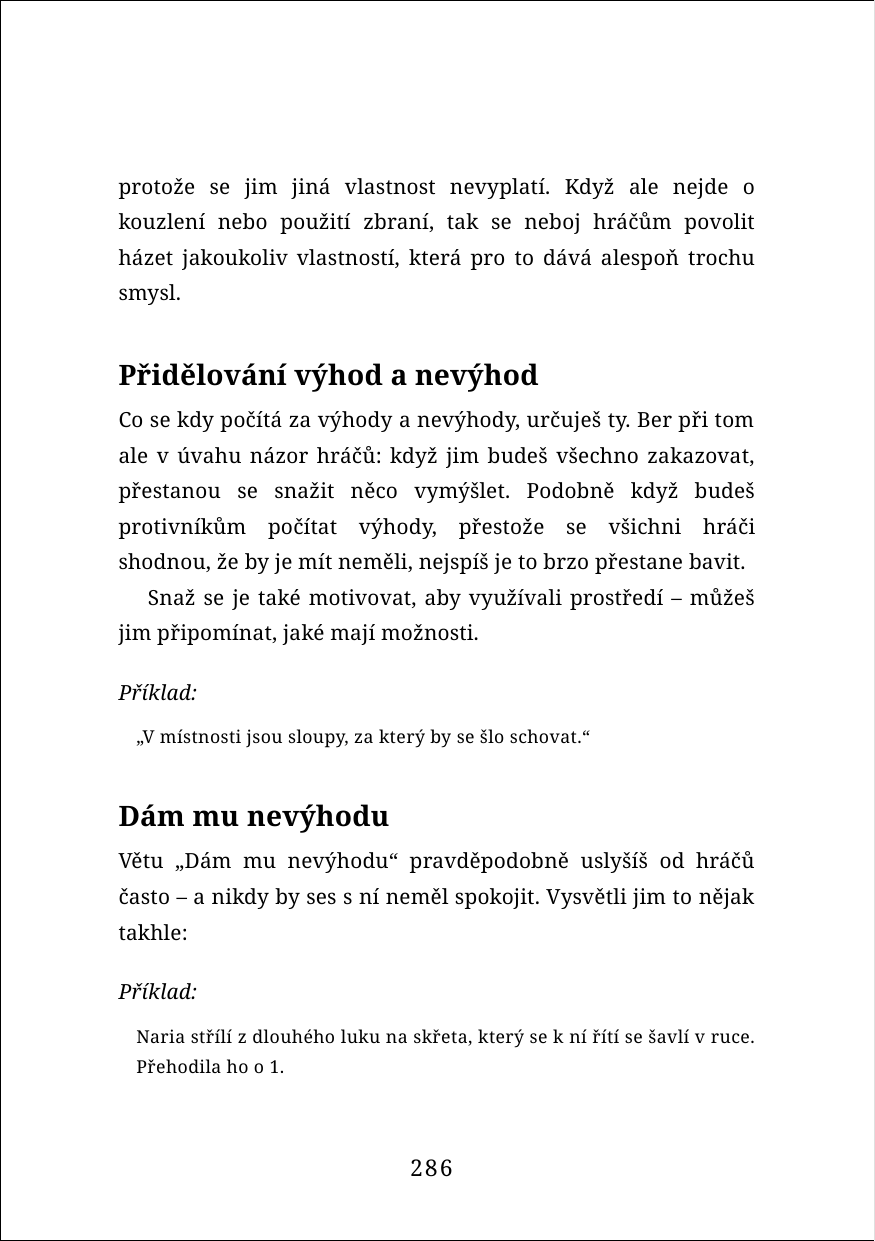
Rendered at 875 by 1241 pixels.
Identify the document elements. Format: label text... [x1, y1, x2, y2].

text Větu „Dám mu nevýhodu“ pravděpodobně uslyšíš od hráčů často – a nikdy by ses s ní neměl spokojit. Vysvětli jim to nějak takhle: [118, 847, 756, 946]
subtitle Přidělování výhod a nevýhod [118, 355, 756, 393]
text Co se kdy počítá za výhody a nevýhody, určuješ ty. Ber při tom ale v úvahu názor hráčů: když jim budeš všechno zakazovat, přestanou se snažit něco vymýšlet. Podobně když budeš protivníkům počítat výhody, přestože se všichni hráči shodnou, že by je mít neměli, nejspíš je to brzo přestane bavit. Snaž se je také motivovat, aby využívali prostředí – můžeš jim připomínat, jaké mají možnosti. [118, 405, 756, 647]
text Příklad: [118, 977, 756, 1005]
subtitle Dám mu nevýhodu [118, 796, 756, 835]
text protože se jim jiná vlastnost nevyplatí. Když ale nejde o kouzlení nebo použití zbraní, tak se neboj hráčům povolit házet jakoukoliv vlastností, která pro to dává alespoň trochu smysl. [118, 172, 756, 307]
text „V místnosti jsou sloupy, za který by se šlo schovat.“ [136, 725, 756, 749]
text Příklad: [118, 678, 756, 706]
text Naria střílí z dlouhého luku na skřeta, který se k ní řítí se šavlí v ruce. Přehodila ho o 1. [136, 1024, 756, 1078]
